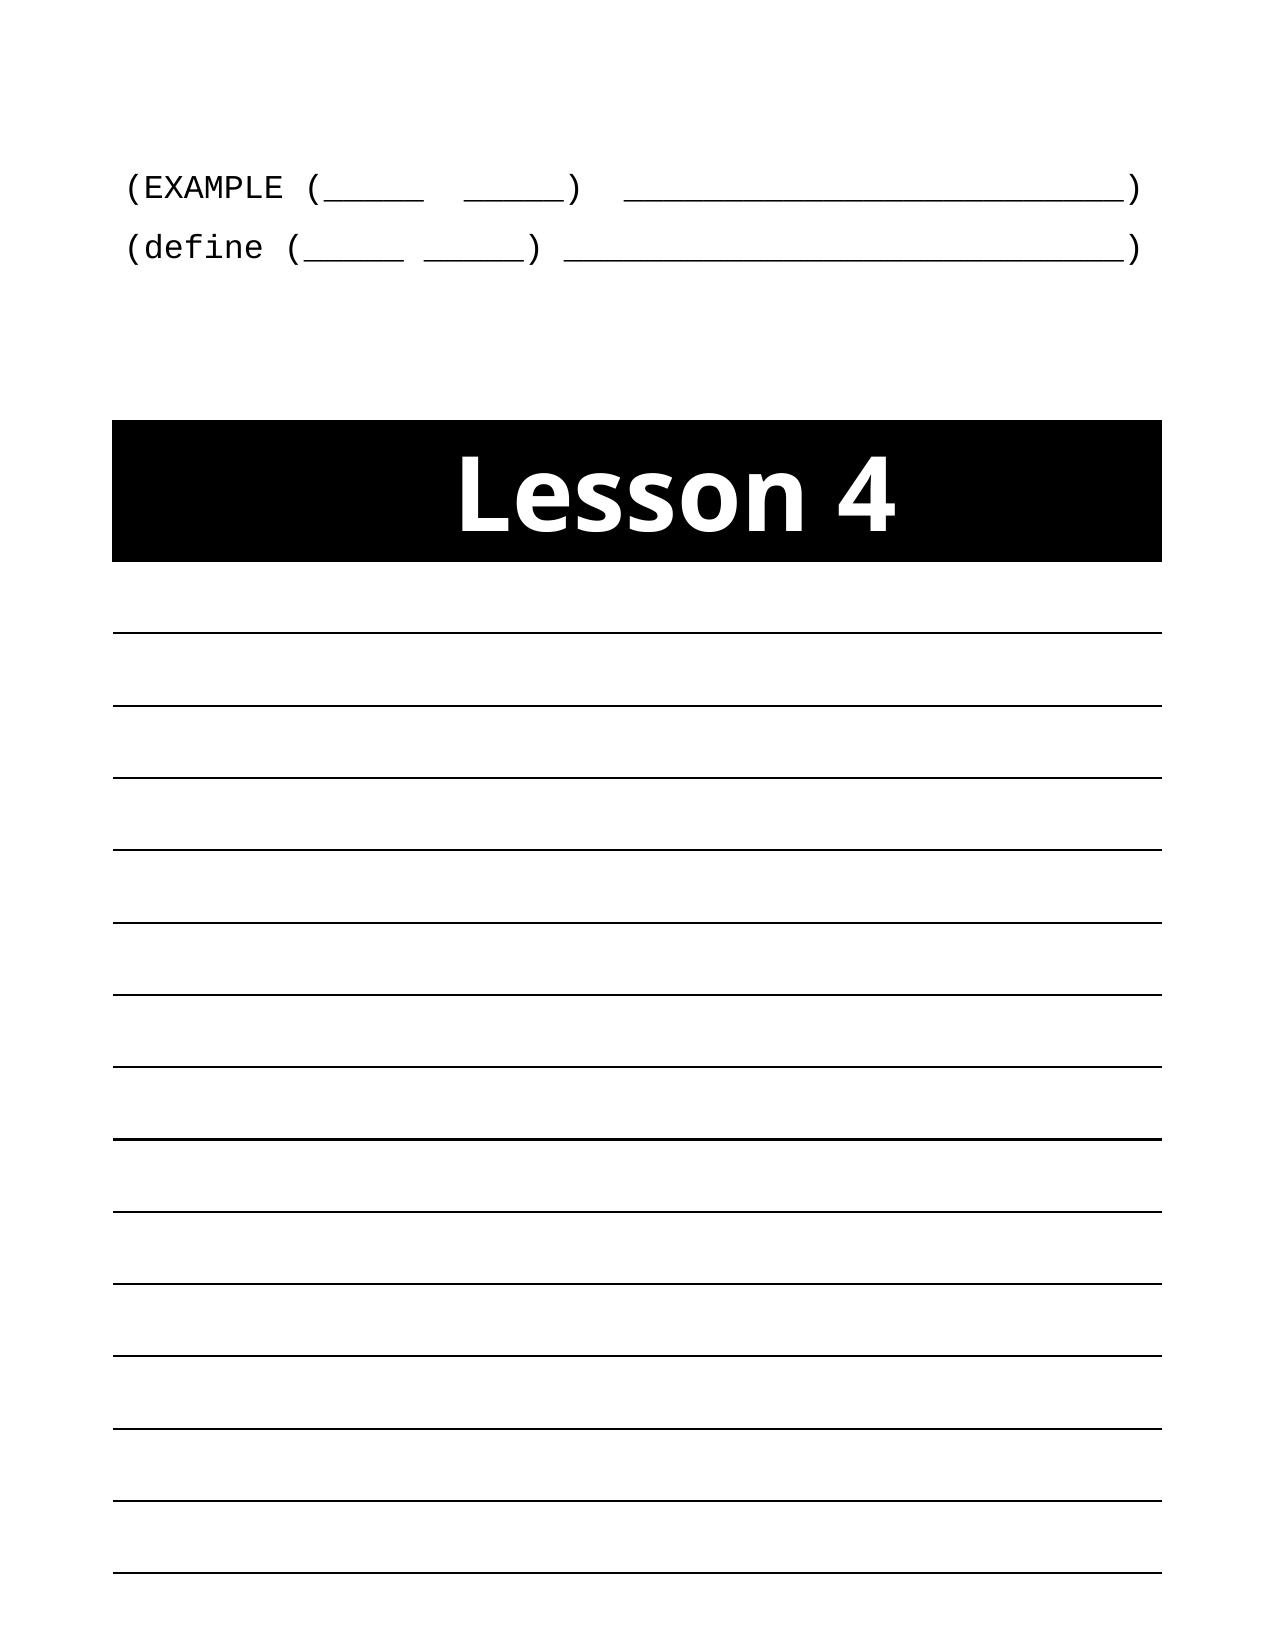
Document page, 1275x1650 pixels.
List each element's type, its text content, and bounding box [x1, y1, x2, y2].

table_cell (EXAMPLE (_____ _____) _________________________) [113, 150, 1159, 210]
subtitle Lesson 4 [112, 420, 1162, 562]
table_cell (define (_____ _____) ____________________________) [113, 210, 1159, 327]
